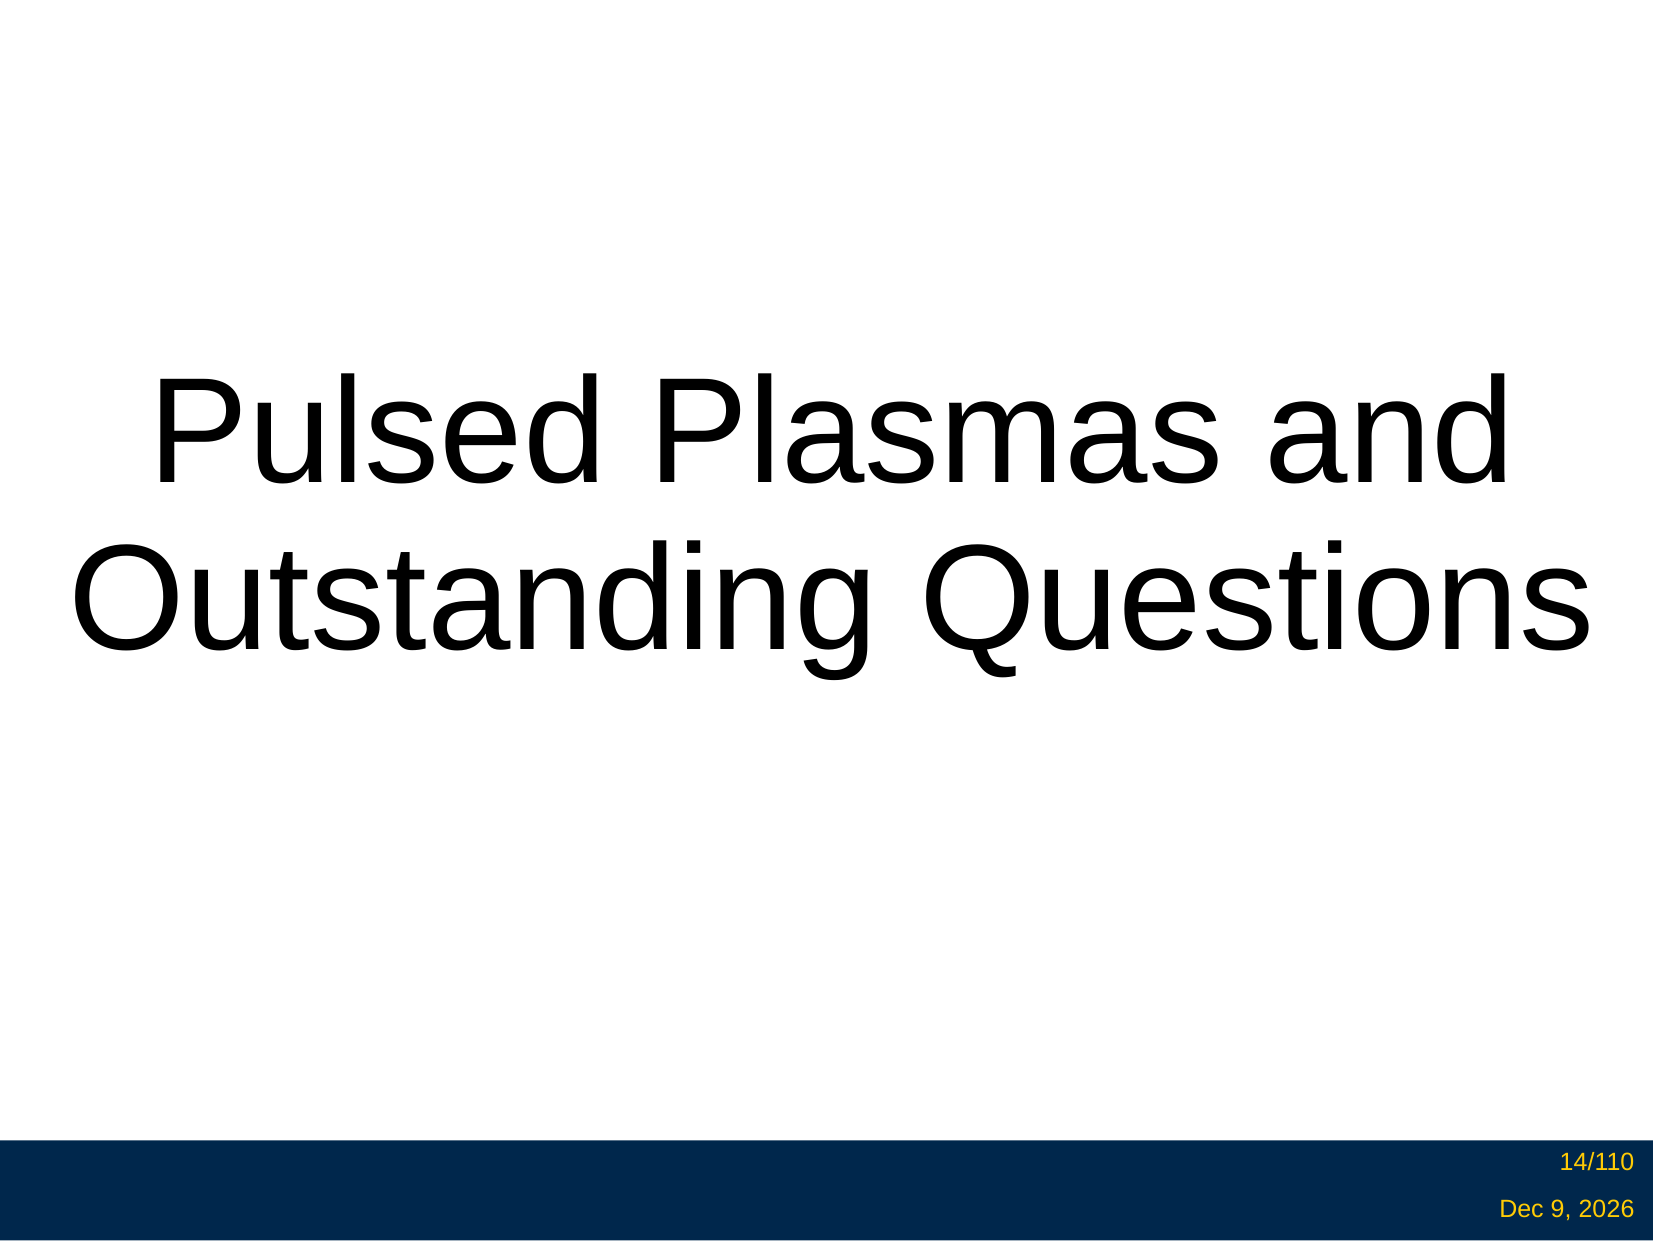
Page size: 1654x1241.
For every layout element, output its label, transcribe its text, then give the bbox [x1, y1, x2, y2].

text_box Pulsed Plasmas and Outstanding Questions [54, 338, 1613, 784]
